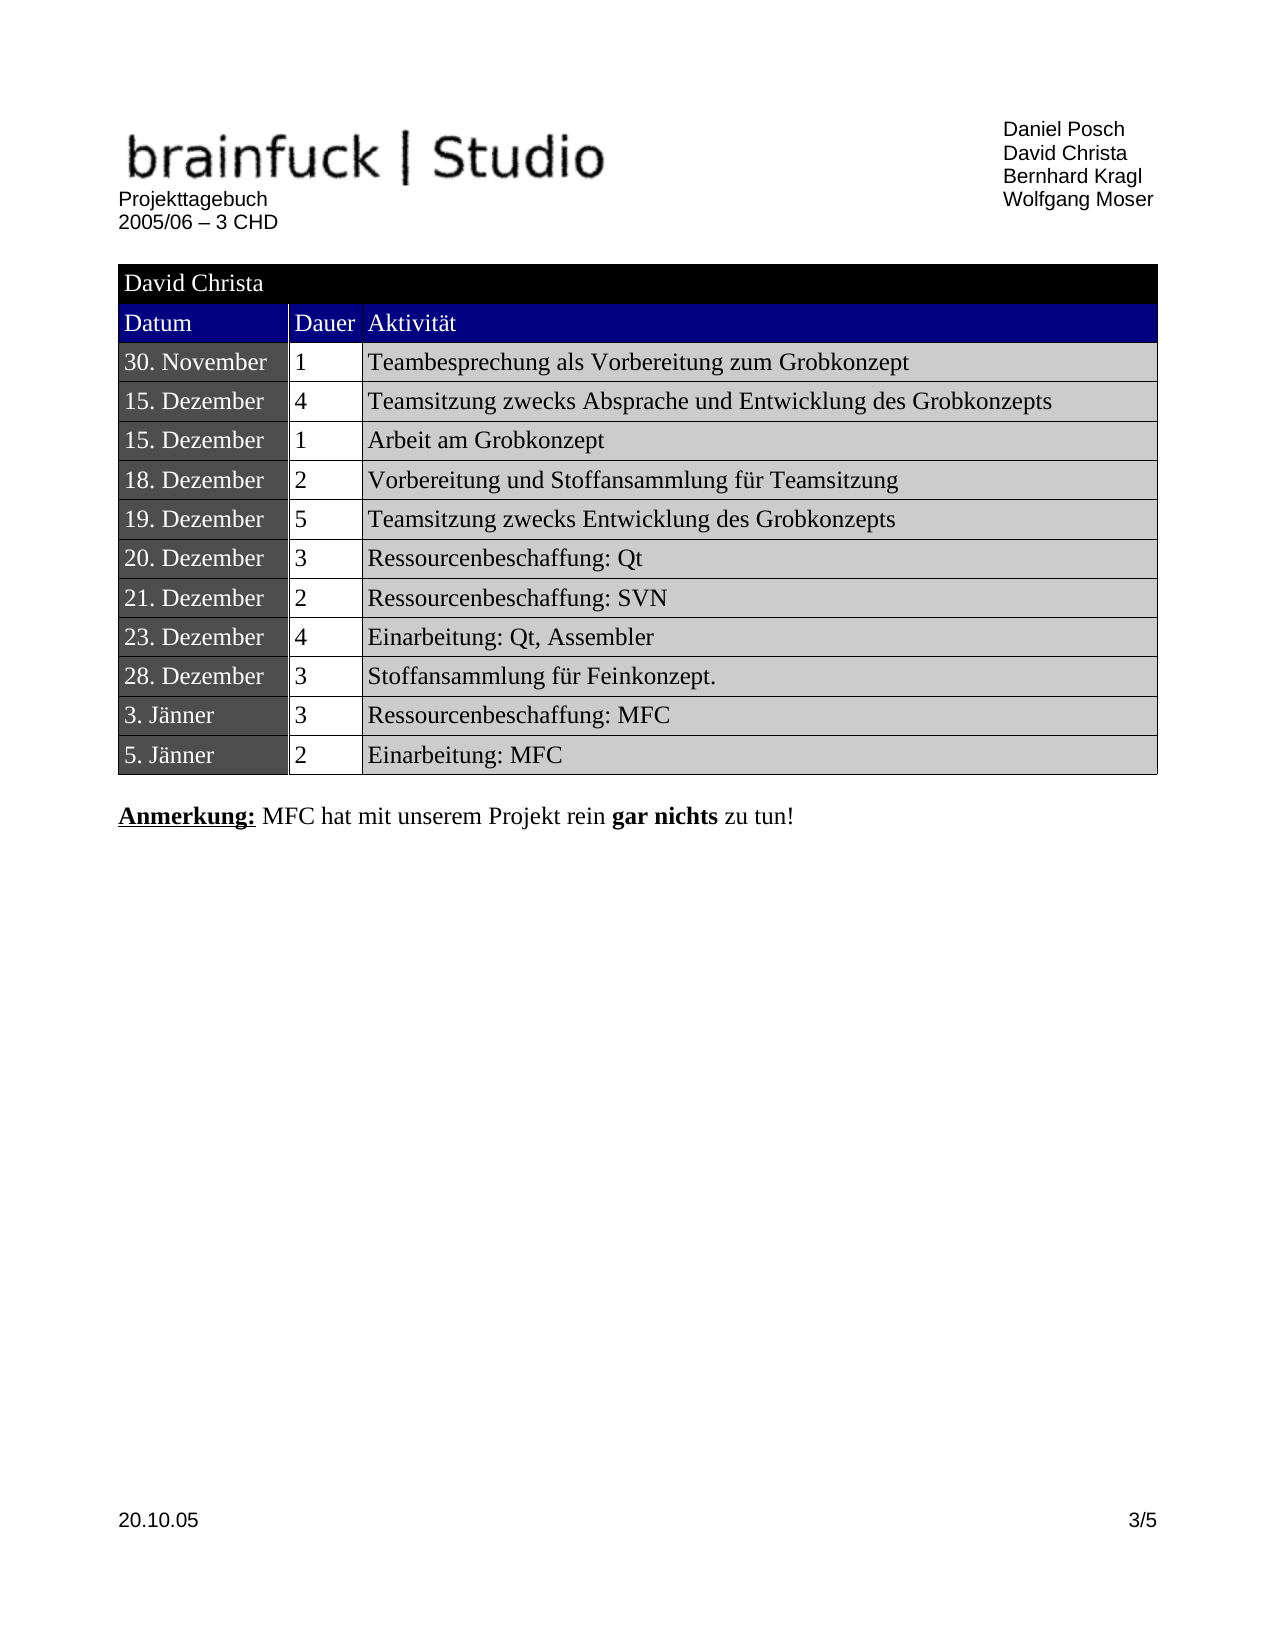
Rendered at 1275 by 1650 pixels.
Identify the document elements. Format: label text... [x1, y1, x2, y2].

table_cell 3 [290, 540, 362, 578]
table_cell 4 [290, 618, 362, 656]
table_cell Ressourcenbeschaffung: MFC [363, 697, 1157, 735]
table_cell Datum [119, 304, 288, 342]
table_cell 15. Dezember [119, 422, 288, 460]
table_cell Teamsitzung zwecks Absprache und Entwicklung des Grobkonzepts [363, 382, 1157, 421]
table_cell Aktivität [363, 304, 1157, 342]
table_cell Arbeit am Grobkonzept [363, 422, 1157, 460]
table_cell 3 [290, 697, 362, 735]
table_cell 15. Dezember [119, 382, 288, 421]
table_cell 20. Dezember [119, 540, 288, 578]
table_cell 5 [290, 500, 362, 539]
table_cell Teambesprechung als Vorbereitung zum Grobkonzept [363, 343, 1157, 381]
table_cell 1 [290, 343, 362, 381]
table_cell 1 [290, 422, 362, 460]
table_cell 30. November [119, 343, 288, 381]
table_cell Teamsitzung zwecks Entwicklung des Grobkonzepts [363, 500, 1157, 539]
table_cell 19. Dezember [119, 500, 288, 539]
table_cell 3 [290, 657, 362, 696]
table_cell Ressourcenbeschaffung: Qt [363, 540, 1157, 578]
table_cell 2 [290, 579, 362, 617]
table_cell Einarbeitung: MFC [363, 736, 1157, 774]
table_cell 4 [290, 382, 362, 421]
table_cell 2 [290, 736, 362, 774]
table_header David Christa [119, 265, 1157, 303]
table_cell Dauer [290, 304, 362, 342]
text Anmerkung: MFC hat mit unserem Projekt rein gar nichts zu tun! [118, 802, 1157, 830]
table_cell 18. Dezember [119, 461, 288, 499]
table_cell 23. Dezember [119, 618, 288, 656]
table_cell 21. Dezember [119, 579, 288, 617]
table_cell 28. Dezember [119, 657, 288, 696]
table_cell Stoffansammlung für Feinkonzept. [363, 657, 1157, 696]
table_cell 3. Jänner [119, 697, 288, 735]
table_cell 2 [290, 461, 362, 499]
table_cell 5. Jänner [119, 736, 288, 774]
picture [118, 118, 609, 187]
table_cell Ressourcenbeschaffung: SVN [363, 579, 1157, 617]
table_cell Einarbeitung: Qt, Assembler [363, 618, 1157, 656]
table_cell Vorbereitung und Stoffansammlung für Teamsitzung [363, 461, 1157, 499]
